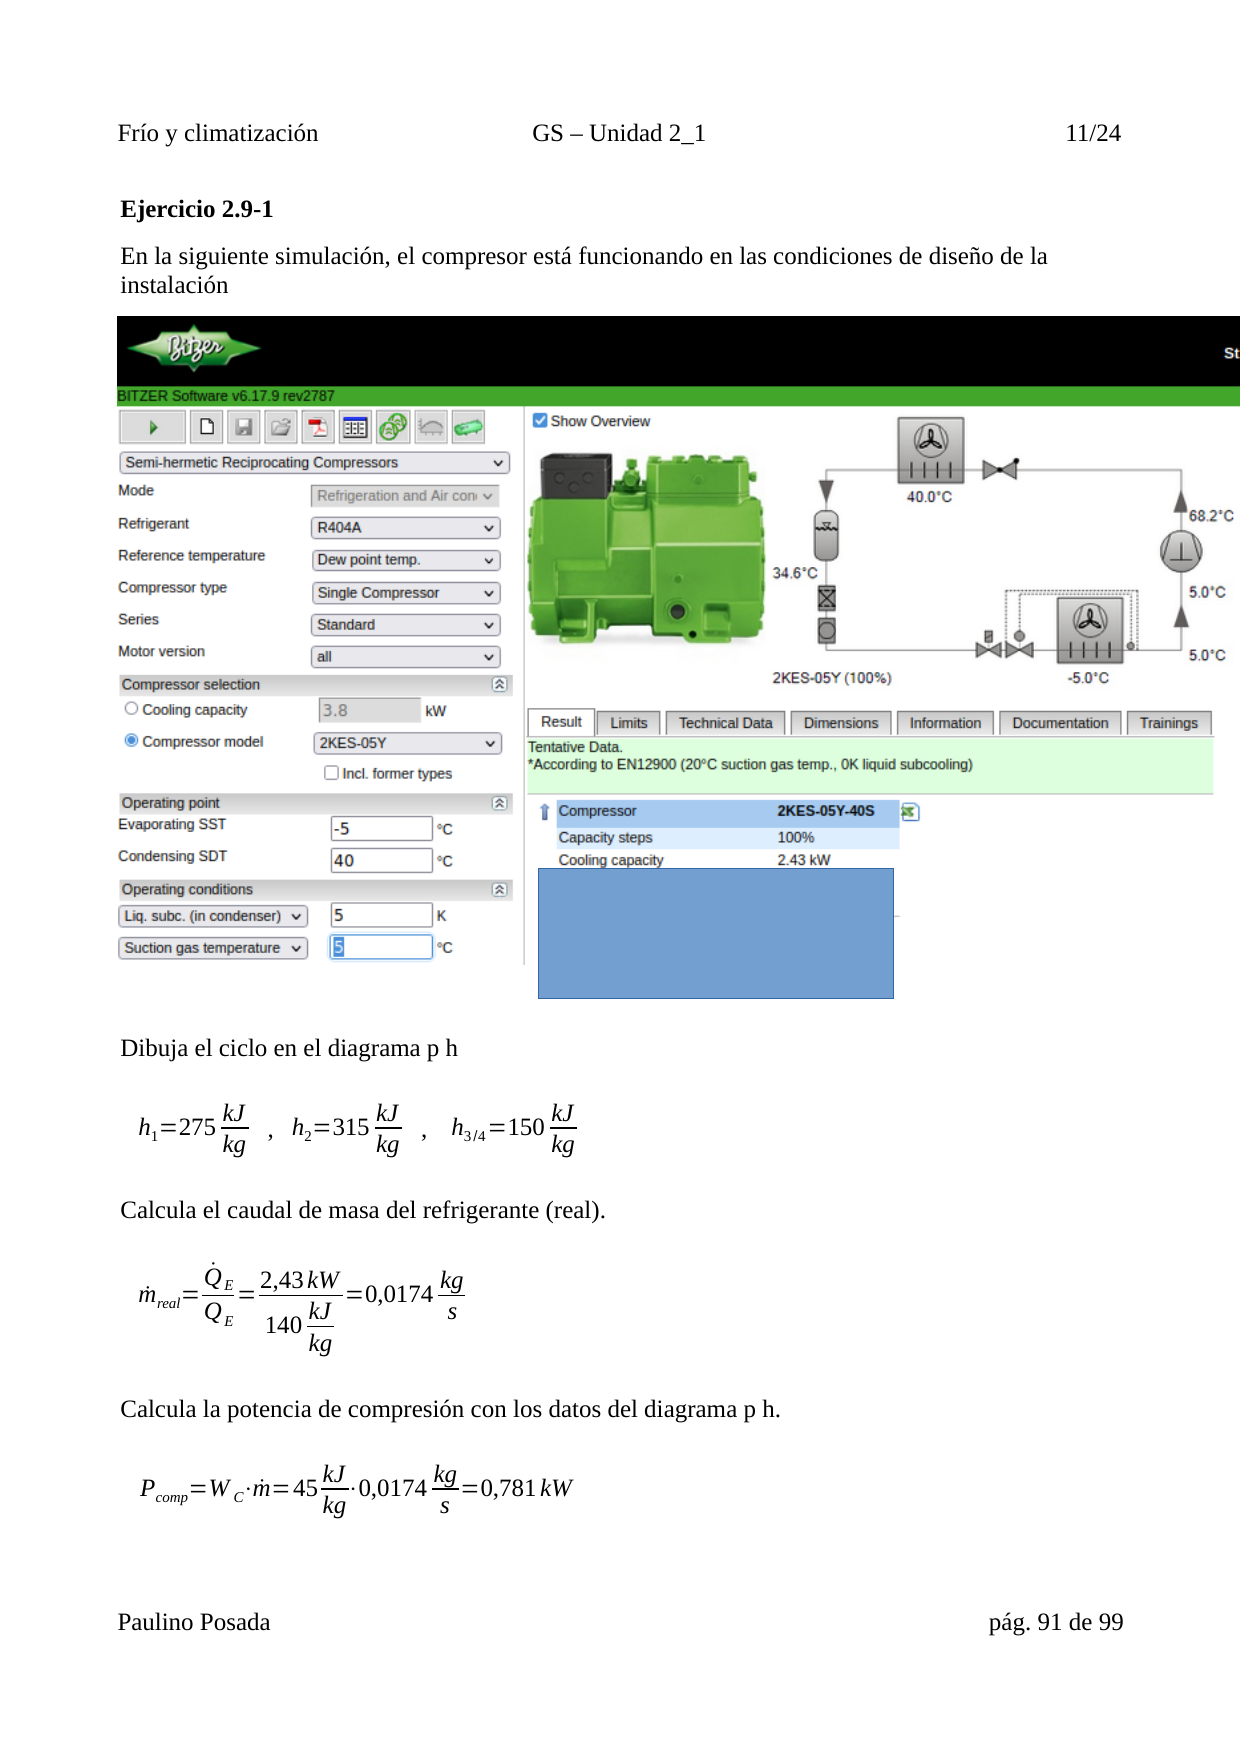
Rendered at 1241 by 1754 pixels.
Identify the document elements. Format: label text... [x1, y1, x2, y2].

picture [117, 316, 1240, 965]
text Ejercicio 2.9-1 [120, 194, 1120, 223]
text En la siguiente simulación, el compresor está funcionando en las condiciones de diseño de la instalación [120, 241, 1120, 299]
text Calcula el caudal de masa del refrigerante (real). [120, 1196, 1120, 1224]
text Calcula la potencia de compresión con los datos del diagrama p h. [120, 1394, 1120, 1423]
text Dibuja el ciclo en el diagrama p h [120, 1033, 1120, 1062]
text ,, [120, 1099, 1120, 1158]
